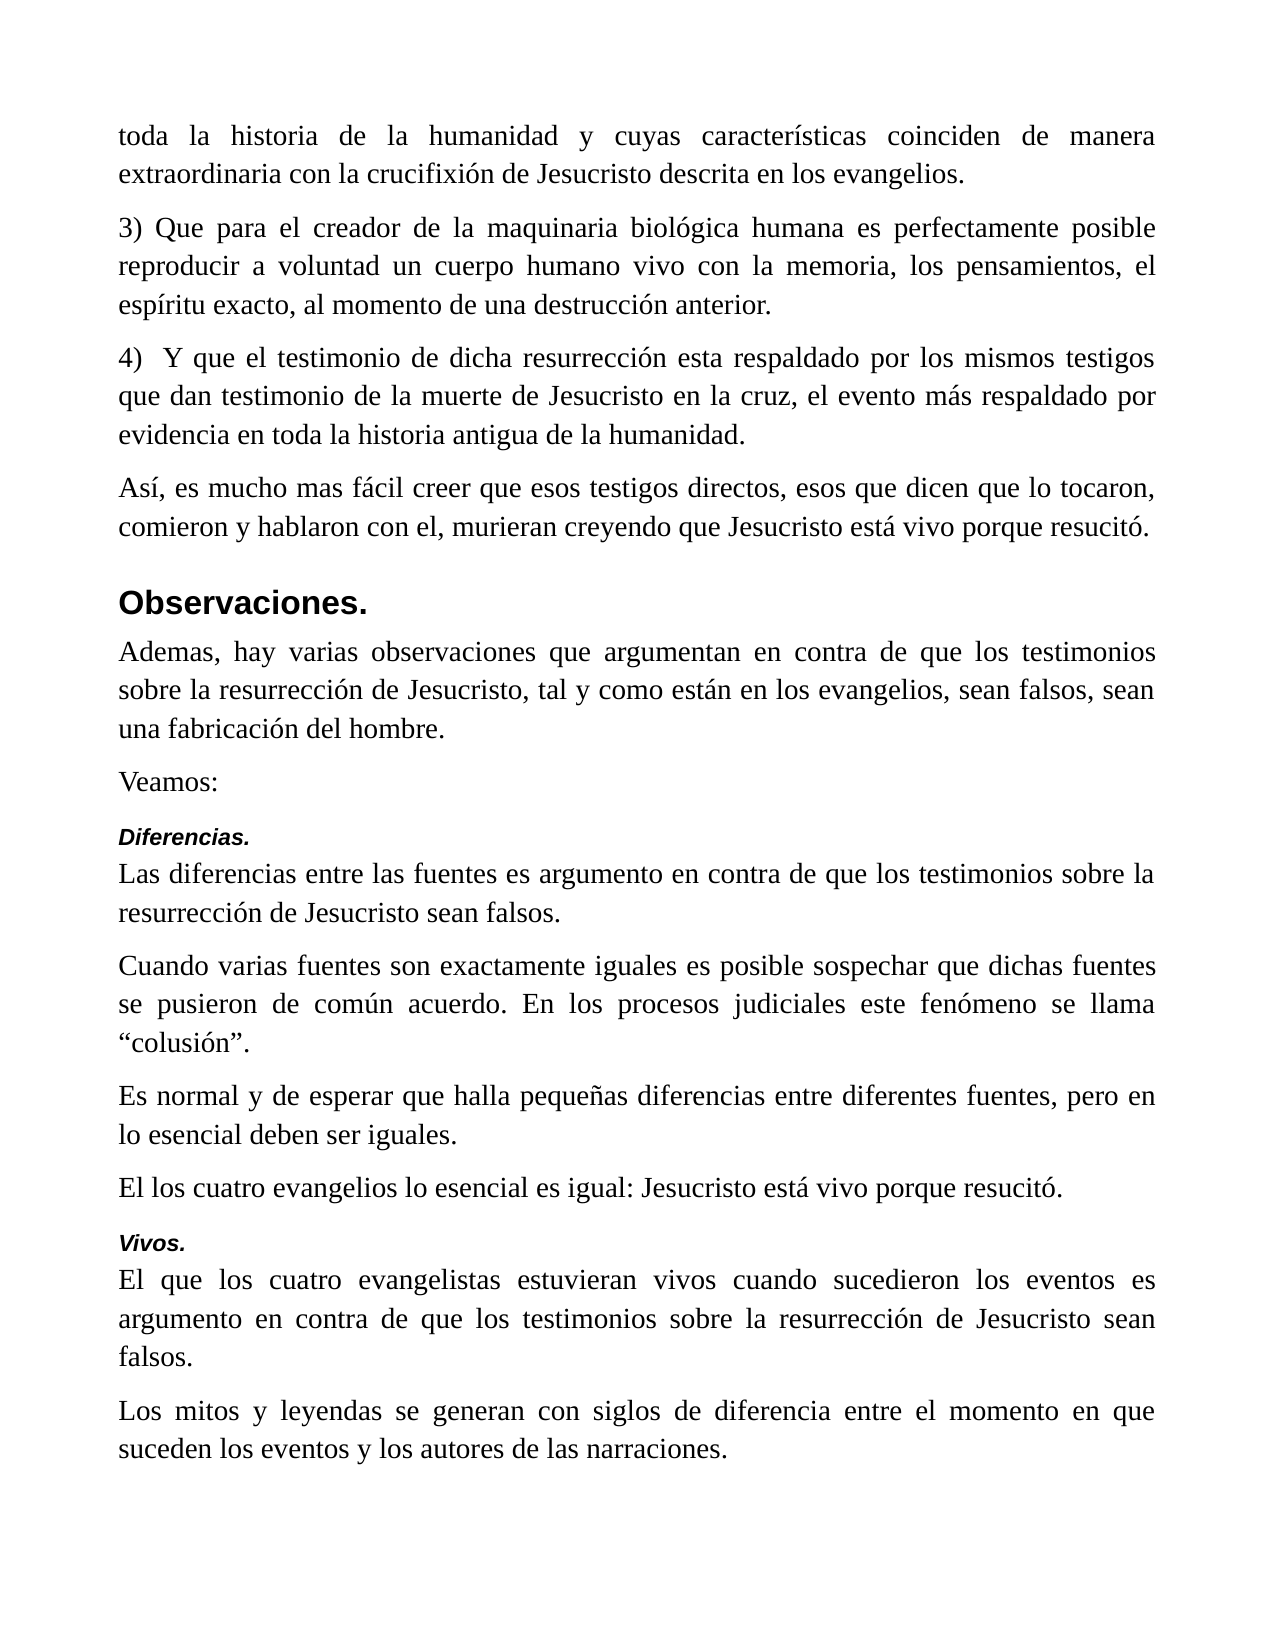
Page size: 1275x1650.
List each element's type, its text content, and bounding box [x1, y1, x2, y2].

text toda la historia de la humanidad y cuyas características coinciden de manera extraordinaria con la crucifixión de Jesucristo descrita en los evangelios. [118, 118, 1157, 190]
text Ademas, hay varias observaciones que argumentan en contra de que los testimonios sobre la resurrección de Jesucristo, tal y como están en los evangelios, sean falsos, sean una fabricación del hombre. [118, 634, 1157, 744]
text 4) Y que el testimonio de dicha resurrección esta respaldado por los mismos testigos que dan testimonio de la muerte de Jesucristo en la cruz, el evento más respaldado por evidencia en toda la historia antigua de la humanidad. [118, 340, 1157, 451]
text Es normal y de esperar que halla pequeñas diferencias entre diferentes fuentes, pero en lo esencial deben ser iguales. [118, 1078, 1157, 1150]
subtitle Diferencias. [118, 823, 1157, 850]
text Los mitos y leyendas se generan con siglos de diferencia entre el momento en que suceden los eventos y los autores de las narraciones. [118, 1393, 1157, 1465]
text Así, es mucho mas fácil creer que esos testigos directos, esos que dicen que lo tocaron, comieron y hablaron con el, murieran creyendo que Jesucristo está vivo porque resucitó. [118, 470, 1157, 542]
text Las diferencias entre las fuentes es argumento en contra de que los testimonios sobre la resurrección de Jesucristo sean falsos. [118, 856, 1157, 928]
text Cuando varias fuentes son exactamente iguales es posible sospechar que dichas fuentes se pusieron de común acuerdo. En los procesos judiciales este fenómeno se llama “colusión”. [118, 948, 1157, 1059]
text El los cuatro evangelios lo esencial es igual: Jesucristo está vivo porque resucitó. [118, 1170, 1157, 1203]
text Veamos: [118, 764, 1157, 798]
text 3) Que para el creador de la maquinaria biológica humana es perfectamente posible reproducir a voluntad un cuerpo humano vivo con la memoria, los pensamientos, el espíritu exacto, al momento de una destrucción anterior. [118, 210, 1157, 320]
subtitle Observaciones. [118, 583, 1157, 621]
subtitle Vivos. [118, 1229, 1157, 1256]
text El que los cuatro evangelistas estuvieran vivos cuando sucedieron los eventos es argumento en contra de que los testimonios sobre la resurrección de Jesucristo sean falsos. [118, 1262, 1157, 1373]
